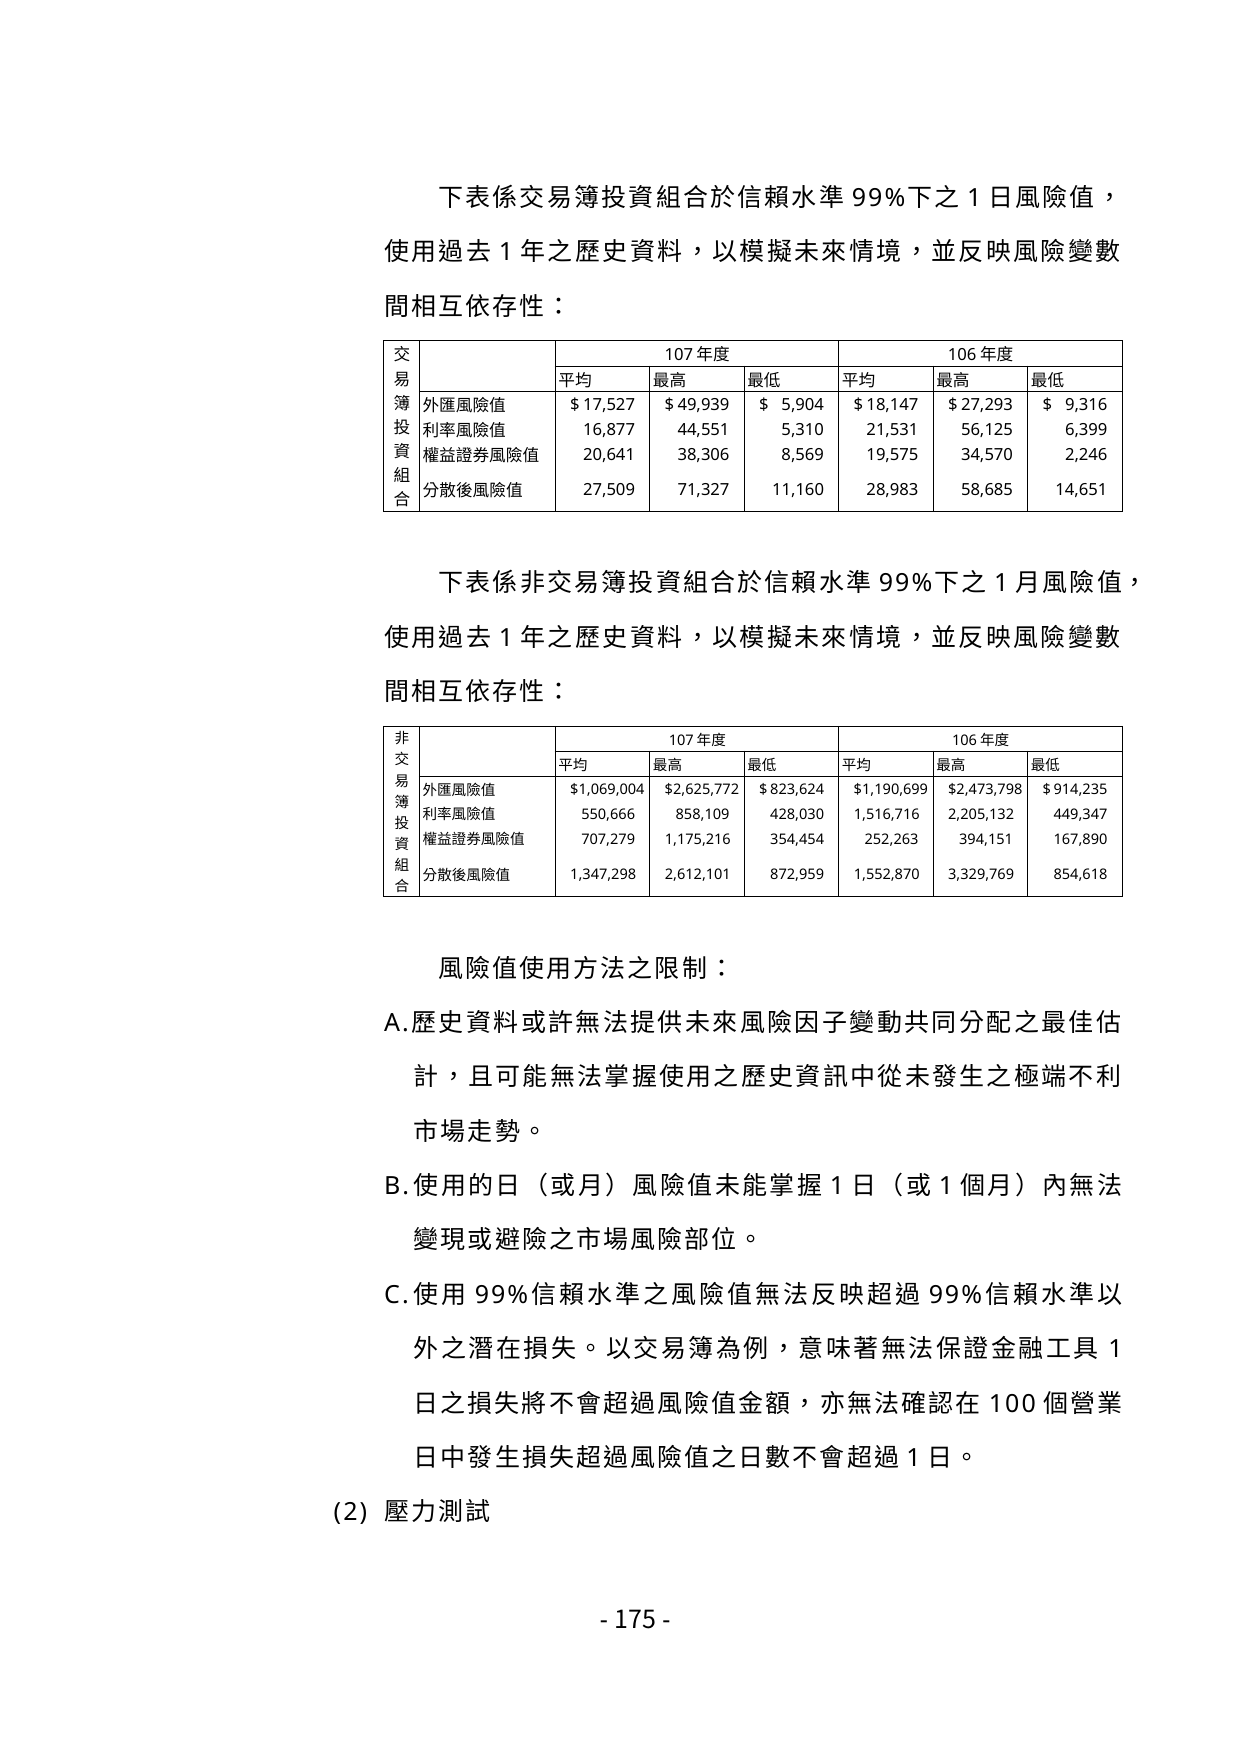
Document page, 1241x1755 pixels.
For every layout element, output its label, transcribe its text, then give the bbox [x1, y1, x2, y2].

table_cell 平均 [839, 752, 933, 776]
table_cell 14,651 [1028, 466, 1122, 511]
table_cell 2,205,132 [934, 801, 1027, 826]
text 風險值使用方法之限制： [384, 948, 1122, 984]
table_cell 11,160 [745, 466, 838, 511]
table_cell $ 1,069,004 [556, 777, 649, 801]
table_cell 858,109 [650, 801, 744, 826]
table_cell $ 27,293 [934, 392, 1027, 416]
table_cell 428,030 [745, 801, 838, 826]
table_cell 1,516,716 [839, 801, 933, 826]
table_cell 最高 [934, 752, 1027, 776]
table_cell 5,310 [745, 416, 838, 441]
table_cell 外匯風險值 [420, 392, 555, 416]
table_cell 394,151 [934, 826, 1027, 850]
table_header [420, 727, 555, 776]
table_cell $ 18,147 [839, 392, 933, 416]
table_cell 最低 [1028, 752, 1122, 776]
table_cell 利率風險值 [420, 416, 555, 441]
table_cell 38,306 [650, 441, 744, 466]
table_cell 最低 [745, 367, 838, 391]
table_cell 20,641 [556, 441, 649, 466]
table_cell $ 823,624 [745, 777, 838, 801]
table_cell 56,125 [934, 416, 1027, 441]
table_cell $ 9,316 [1028, 392, 1122, 416]
table_header 106年度 [839, 727, 1122, 751]
table_header 非 交 易 簿 投 資 組 合 [384, 727, 419, 896]
table_header 交 易 簿 投 資 組 合 [384, 341, 419, 511]
text B. 使用的日（或月）風險值未能掌握1日（或1個月）內無法變現或避險之市場風險部位。 [384, 1166, 1122, 1256]
table_cell 最低 [745, 752, 838, 776]
text (2) 壓力測試 [325, 1492, 1122, 1528]
table_cell 平均 [839, 367, 933, 391]
table_cell 最高 [650, 367, 744, 391]
table_cell $ 17,527 [556, 392, 649, 416]
table_cell 2,246 [1028, 441, 1122, 466]
table_cell 16,877 [556, 416, 649, 441]
table_cell 利率風險值 [420, 801, 555, 826]
table_cell 最高 [650, 752, 744, 776]
table_cell 2,612,101 [650, 850, 744, 896]
text C. 使用99%信賴水準之風險值無法反映超過99%信賴水準以外之潛在損失。以交易簿為例，意味著無法保證金融工具1日之損失將不會超過風險值金額，亦無法確認在100個營業日中發生損失超過風險值之日數不會超過1日。 [384, 1274, 1122, 1474]
table_cell 449,347 [1028, 801, 1122, 826]
text 下表係交易簿投資組合於信賴水準99%下之1日風險值，使用過去1年之歷史資料，以模擬未來情境，並反映風險變數間相互依存性： [384, 177, 1122, 322]
table_cell 1,347,298 [556, 850, 649, 896]
table_cell $ 5,904 [745, 392, 838, 416]
table_cell 34,570 [934, 441, 1027, 466]
table_cell 平均 [556, 367, 649, 391]
table_cell 28,983 [839, 466, 933, 511]
table_cell 354,454 [745, 826, 838, 850]
table_cell 最高 [934, 367, 1027, 391]
table_cell 最低 [1028, 367, 1122, 391]
table_header 107年度 [556, 341, 838, 366]
table_cell 19,575 [839, 441, 933, 466]
table_cell 外匯風險值 [420, 777, 555, 801]
table_cell 44,551 [650, 416, 744, 441]
table_cell 872,959 [745, 850, 838, 896]
table_header 107年度 [556, 727, 838, 751]
table_cell $ 2,473,798 [934, 777, 1027, 801]
table_cell 167,890 [1028, 826, 1122, 850]
table_cell 1,552,870 [839, 850, 933, 896]
table_cell $ 2,625,772 [650, 777, 744, 801]
table_cell 平均 [556, 752, 649, 776]
table_cell 854,618 [1028, 850, 1122, 896]
table_cell 權益證券風險值 [420, 826, 555, 850]
table_cell 27,509 [556, 466, 649, 511]
table_cell $ 49,939 [650, 392, 744, 416]
table_cell $ 914,235 [1028, 777, 1122, 801]
table_cell 71,327 [650, 466, 744, 511]
table_cell 252,263 [839, 826, 933, 850]
table_cell $ 1,190,699 [839, 777, 933, 801]
table_cell 21,531 [839, 416, 933, 441]
table_header [420, 341, 555, 391]
table_cell 707,279 [556, 826, 649, 850]
text A.歷史資料或許無法提供未來風險因子變動共同分配之最佳估計，且可能無法掌握使用之歷史資訊中從未發生之極端不利市場走勢。 [384, 1002, 1122, 1147]
table_cell 550,666 [556, 801, 649, 826]
text 下表係非交易簿投資組合於信賴水準99%下之1月風險值，使用過去1年之歷史資料，以模擬未來情境，並反映風險變數間相互依存性： [384, 563, 1122, 708]
table_cell 權益證券風險值 [420, 441, 555, 466]
table_cell 分散後風險值 [420, 850, 555, 896]
table_cell 58,685 [934, 466, 1027, 511]
table_cell 1,175,216 [650, 826, 744, 850]
table_cell 3,329,769 [934, 850, 1027, 896]
table_cell 分散後風險值 [420, 466, 555, 511]
table_cell 6,399 [1028, 416, 1122, 441]
table_header 106年度 [839, 341, 1122, 366]
table_cell 8,569 [745, 441, 838, 466]
